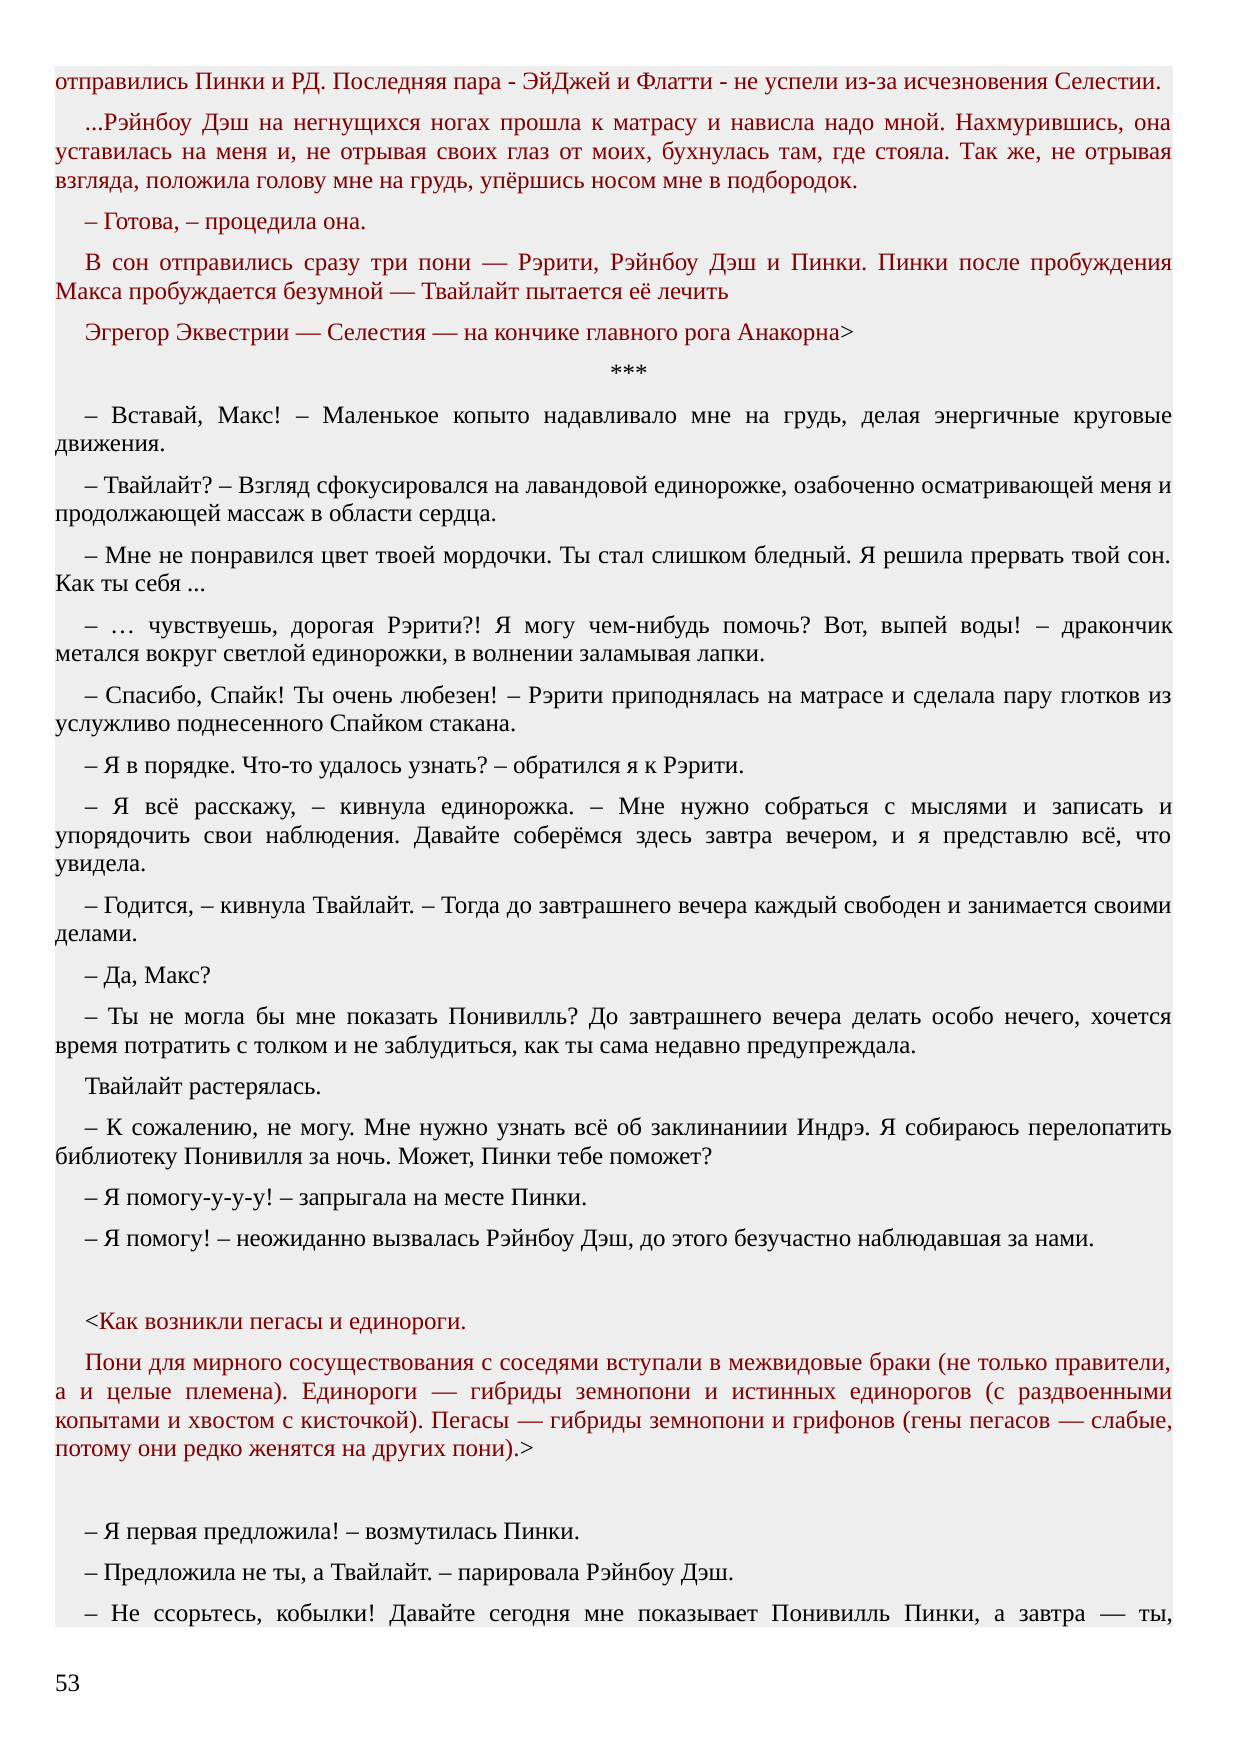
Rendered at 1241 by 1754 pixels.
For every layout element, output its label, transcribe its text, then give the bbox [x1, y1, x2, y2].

text – Да, Макс? [55, 960, 1173, 988]
text отправились Пинки и РД. Последняя пара - ЭйДжей и Флатти - не успели из-за исчезновения Селестии. [55, 66, 1173, 95]
text – К сожалению, не могу. Мне нужно узнать всё об заклинаниии Индрэ. Я собираюсь перелопатить библиотеку Понивилля за ночь. Может, Пинки тебе поможет? [55, 1112, 1173, 1170]
text – Готова, – процедила она. [55, 206, 1173, 235]
text – Твайлайт? – Взгляд сфокусировался на лавандовой единорожке, озабоченно осматривающей меня и продолжающей массаж в области сердца. [55, 470, 1173, 527]
text В сон отправились сразу три пони — Рэрити, Рэйнбоу Дэш и Пинки. Пинки после пробуждения Макса пробуждается безумной — Твайлайт пытается её лечить [55, 247, 1173, 305]
text – Я помогу! – неожиданно вызвалась Рэйнбоу Дэш, до этого безучастно наблюдавшая за нами. [55, 1223, 1173, 1252]
text – Годится, – кивнула Твайлайт. – Тогда до завтрашнего вечера каждый свободен и занимается своими делами. [55, 890, 1173, 947]
text – Спасибо, Спайк! Ты очень любезен! – Рэрити приподнялась на матрасе и сделала пару глотков из услужливо поднесенного Спайком стакана. [55, 680, 1173, 737]
text – Я помогу-у-у-у! – запрыгала на месте Пинки. [55, 1182, 1173, 1211]
text – Я всё расскажу, – кивнула единорожка. – Мне нужно собраться с мыслями и записать и упорядочить свои наблюдения. Давайте соберёмся здесь завтра вечером, и я представлю всё, что увидела. [55, 791, 1173, 877]
text – Я первая предложила! – возмутилась Пинки. [55, 1516, 1173, 1545]
text – Я в порядке. Что-то удалось узнать? – обратился я к Рэрити. [55, 750, 1173, 778]
text – Не ссорьтесь, кобылки! Давайте сегодня мне показывает Понивилль Пинки, а завтра — ты, [55, 1598, 1173, 1627]
text – … чувствуешь, дорогая Рэрити?! Я могу чем-нибудь помочь? Вот, выпей воды! – дракончик метался вокруг светлой единорожки, в волнении заламывая лапки. [55, 610, 1173, 667]
text ...Рэйнбоу Дэш на негнущихся ногах прошла к матрасу и нависла надо мной. Нахмурившись, она уставилась на меня и, не отрывая своих глаз от моих, бухнулась там, где стояла. Так же, не отрывая взгляда, положила голову мне на грудь, упёршись носом мне в подбородок. [55, 107, 1173, 193]
text Твайлайт растерялась. [55, 1071, 1173, 1100]
text – Мне не понравился цвет твоей мордочки. Ты стал слишком бледный. Я решила прервать твой сон. Как ты себя ... [55, 540, 1173, 597]
text – Ты не могла бы мне показать Понивилль? До завтрашнего вечера делать особо нечего, хочется время потратить с толком и не заблудиться, как ты сама недавно предупреждала. [55, 1001, 1173, 1058]
text Эгрегор Эквестрии — Селестия — на кончике главного рога Анакорна> [55, 317, 1173, 346]
text *** [55, 358, 1173, 387]
text – Предложила не ты, а Твайлайт. – парировала Рэйнбоу Дэш. [55, 1557, 1173, 1586]
text – Вставай, Макс! – Маленькое копыто надавливало мне на грудь, делая энергичные круговые движения. [55, 400, 1173, 457]
text <Как возникли пегасы и единороги. [55, 1306, 1173, 1335]
text Пони для мирного сосуществования с соседями вступали в межвидовые браки (не только правители, а и целые племена). Единороги — гибриды земнопони и истинных единорогов (с раздвоенными копытами и хвостом с кисточкой). Пегасы — гибриды земнопони и грифонов (гены пегасов — слабые, потому они редко женятся на других пони).> [55, 1347, 1173, 1462]
